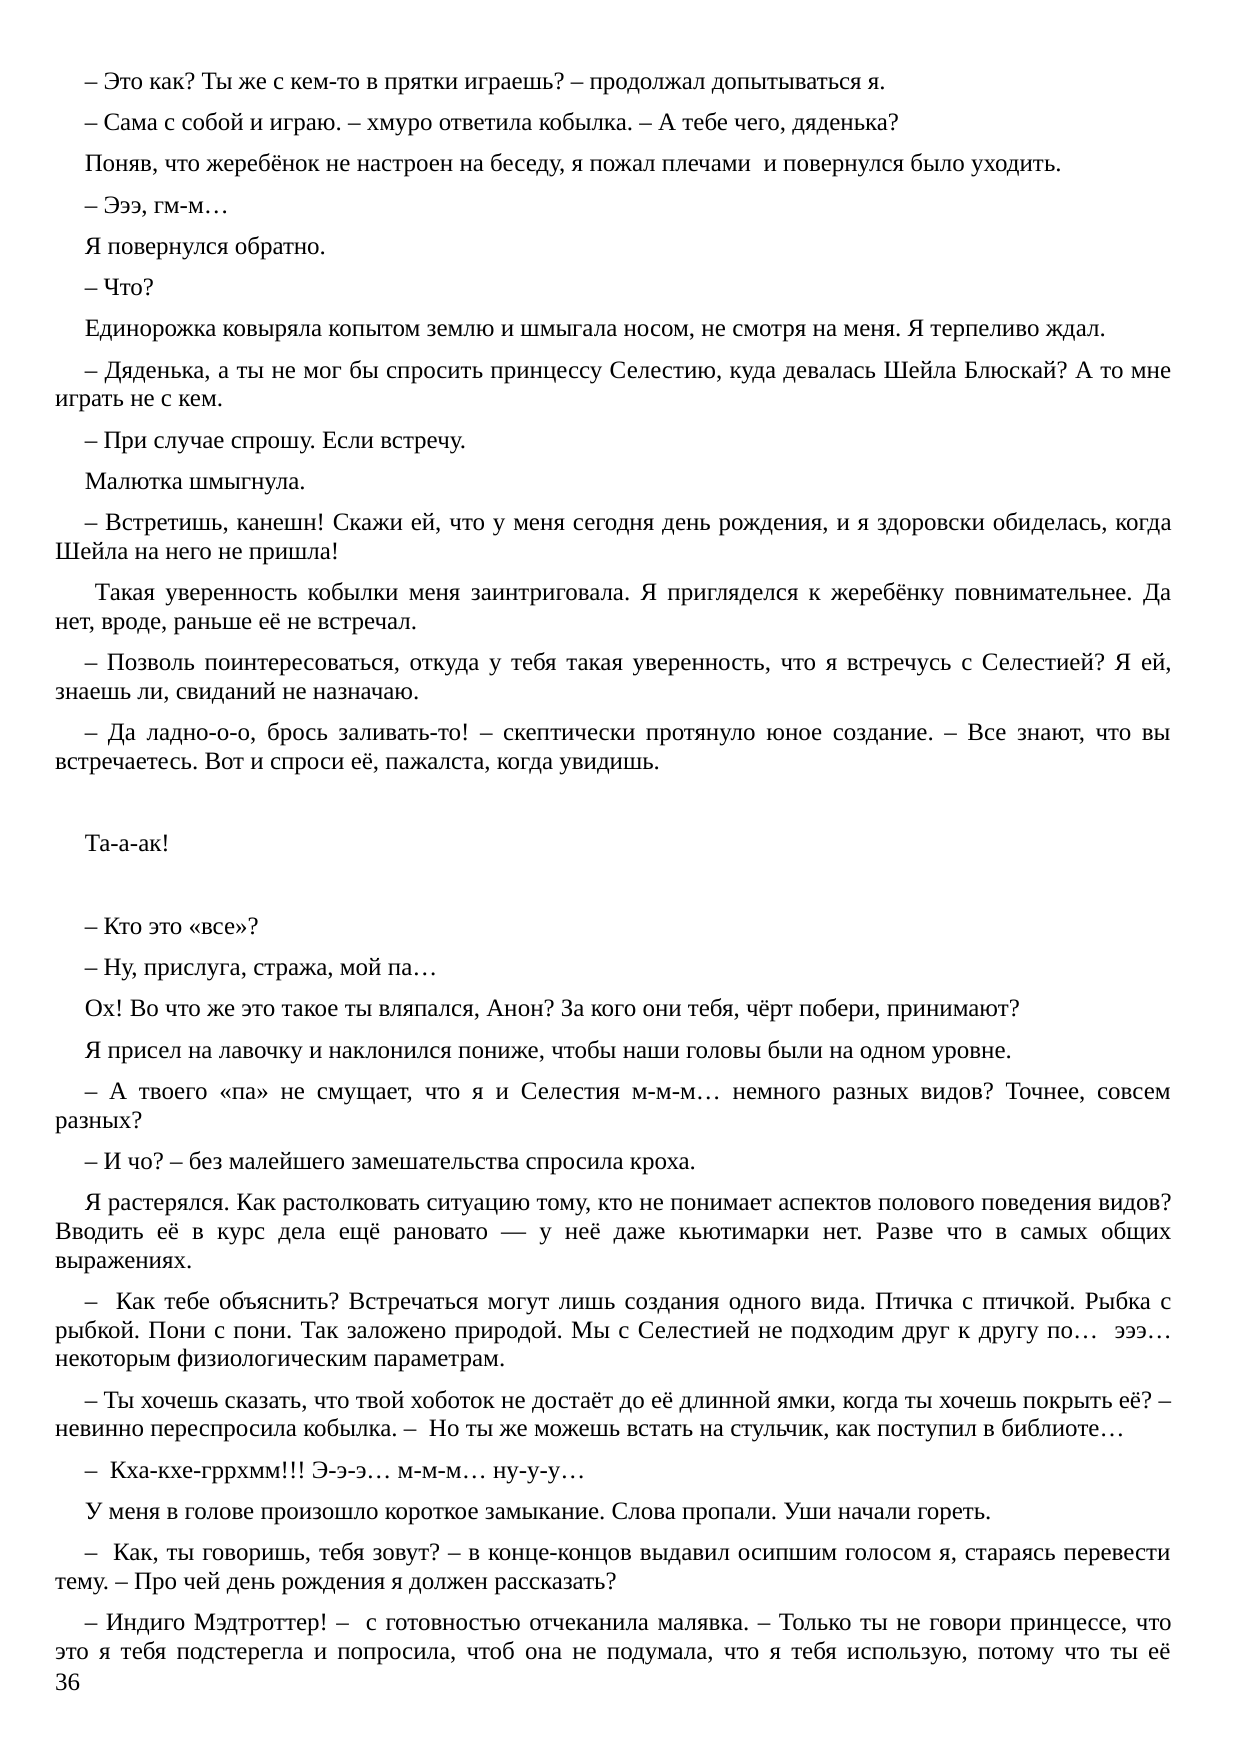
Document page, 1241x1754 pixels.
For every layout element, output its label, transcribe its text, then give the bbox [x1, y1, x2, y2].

text – При случае спрошу. Если встречу. [55, 425, 1173, 453]
text Я присел на лавочку и наклонился пониже, чтобы наши головы были на одном уровне. [55, 1035, 1173, 1063]
text – И чо? – без малейшего замешательства спросила кроха. [55, 1146, 1173, 1175]
text – Встретишь, канешн! Скажи ей, что у меня сегодня день рождения, и я здоровски обиделась, когда Шейла на него не пришла! [55, 507, 1173, 565]
text – Ну, прислуга, стража, мой па… [55, 952, 1173, 981]
text – Эээ, гм-м… [55, 190, 1173, 218]
text Я повернулся обратно. [55, 231, 1173, 260]
text – Дяденька, а ты не мог бы спросить принцессу Селестию, куда девалась Шейла Блюскай? А то мне играть не с кем. [55, 355, 1173, 412]
text – Да ладно-о-о, брось заливать-то! – скептически протянуло юное создание. – Все знают, что вы встречаетесь. Вот и спроси её, пажалста, когда увидишь. [55, 717, 1173, 775]
text – Как, ты говоришь, тебя зовут? – в конце-концов выдавил осипшим голосом я, стараясь перевести тему. – Про чей день рождения я должен рассказать? [55, 1537, 1173, 1595]
text – Как тебе объяснить? Встречаться могут лишь создания одного вида. Птичка с птичкой. Рыбка с рыбкой. Пони с пони. Так заложено природой. Мы с Селестией не подходим друг к другу по… эээ… некоторым физиологическим параметрам. [55, 1286, 1173, 1372]
text – Это как? Ты же с кем-то в прятки играешь? – продолжал допытываться я. [55, 66, 1173, 95]
text – Кто это «все»? [55, 911, 1173, 940]
text Такая уверенность кобылки меня заинтриговала. Я пригляделся к жеребёнку повнимательнее. Да нет, вроде, раньше её не встречал. [55, 577, 1173, 635]
text – Индиго Мэдтроттер! – с готовностью отчеканила малявка. – Только ты не говори принцессе, что это я тебя подстерегла и попросила, чтоб она не подумала, что я тебя использую, потому что ты её [55, 1607, 1173, 1665]
text Единорожка ковыряла копытом землю и шмыгала носом, не смотря на меня. Я терпеливо ждал. [55, 313, 1173, 342]
text – Что? [55, 272, 1173, 301]
text Я растерялся. Как растолковать ситуацию тому, кто не понимает аспектов полового поведения видов? Вводить её в курс дела ещё рановато — у неё даже кьютимарки нет. Разве что в самых общих выражениях. [55, 1187, 1173, 1273]
text – Кха-кхе-гррхмм!!! Э-э-э… м-м-м… ну-у-у… [55, 1455, 1173, 1483]
text Та-а-ак! [55, 828, 1173, 857]
text – А твоего «па» не смущает, что я и Селестия м-м-м… немного разных видов? Точнее, совсем разных? [55, 1076, 1173, 1133]
text У меня в голове произошло короткое замыкание. Слова пропали. Уши начали гореть. [55, 1496, 1173, 1525]
text Ох! Во что же это такое ты вляпался, Анон? За кого они тебя, чёрт побери, принимают? [55, 993, 1173, 1022]
text – Сама с собой и играю. – хмуро ответила кобылка. – А тебе чего, дяденька? [55, 107, 1173, 136]
text Поняв, что жеребёнок не настроен на беседу, я пожал плечами и повернулся было уходить. [55, 148, 1173, 177]
text Малютка шмыгнула. [55, 466, 1173, 495]
text – Позволь поинтересоваться, откуда у тебя такая уверенность, что я встречусь с Селестией? Я ей, знаешь ли, свиданий не назначаю. [55, 647, 1173, 705]
text – Ты хочешь сказать, что твой хоботок не достаёт до её длинной ямки, когда ты хочешь покрыть её? – невинно переспросила кобылка. – Но ты же можешь встать на стульчик, как поступил в библиоте… [55, 1385, 1173, 1442]
